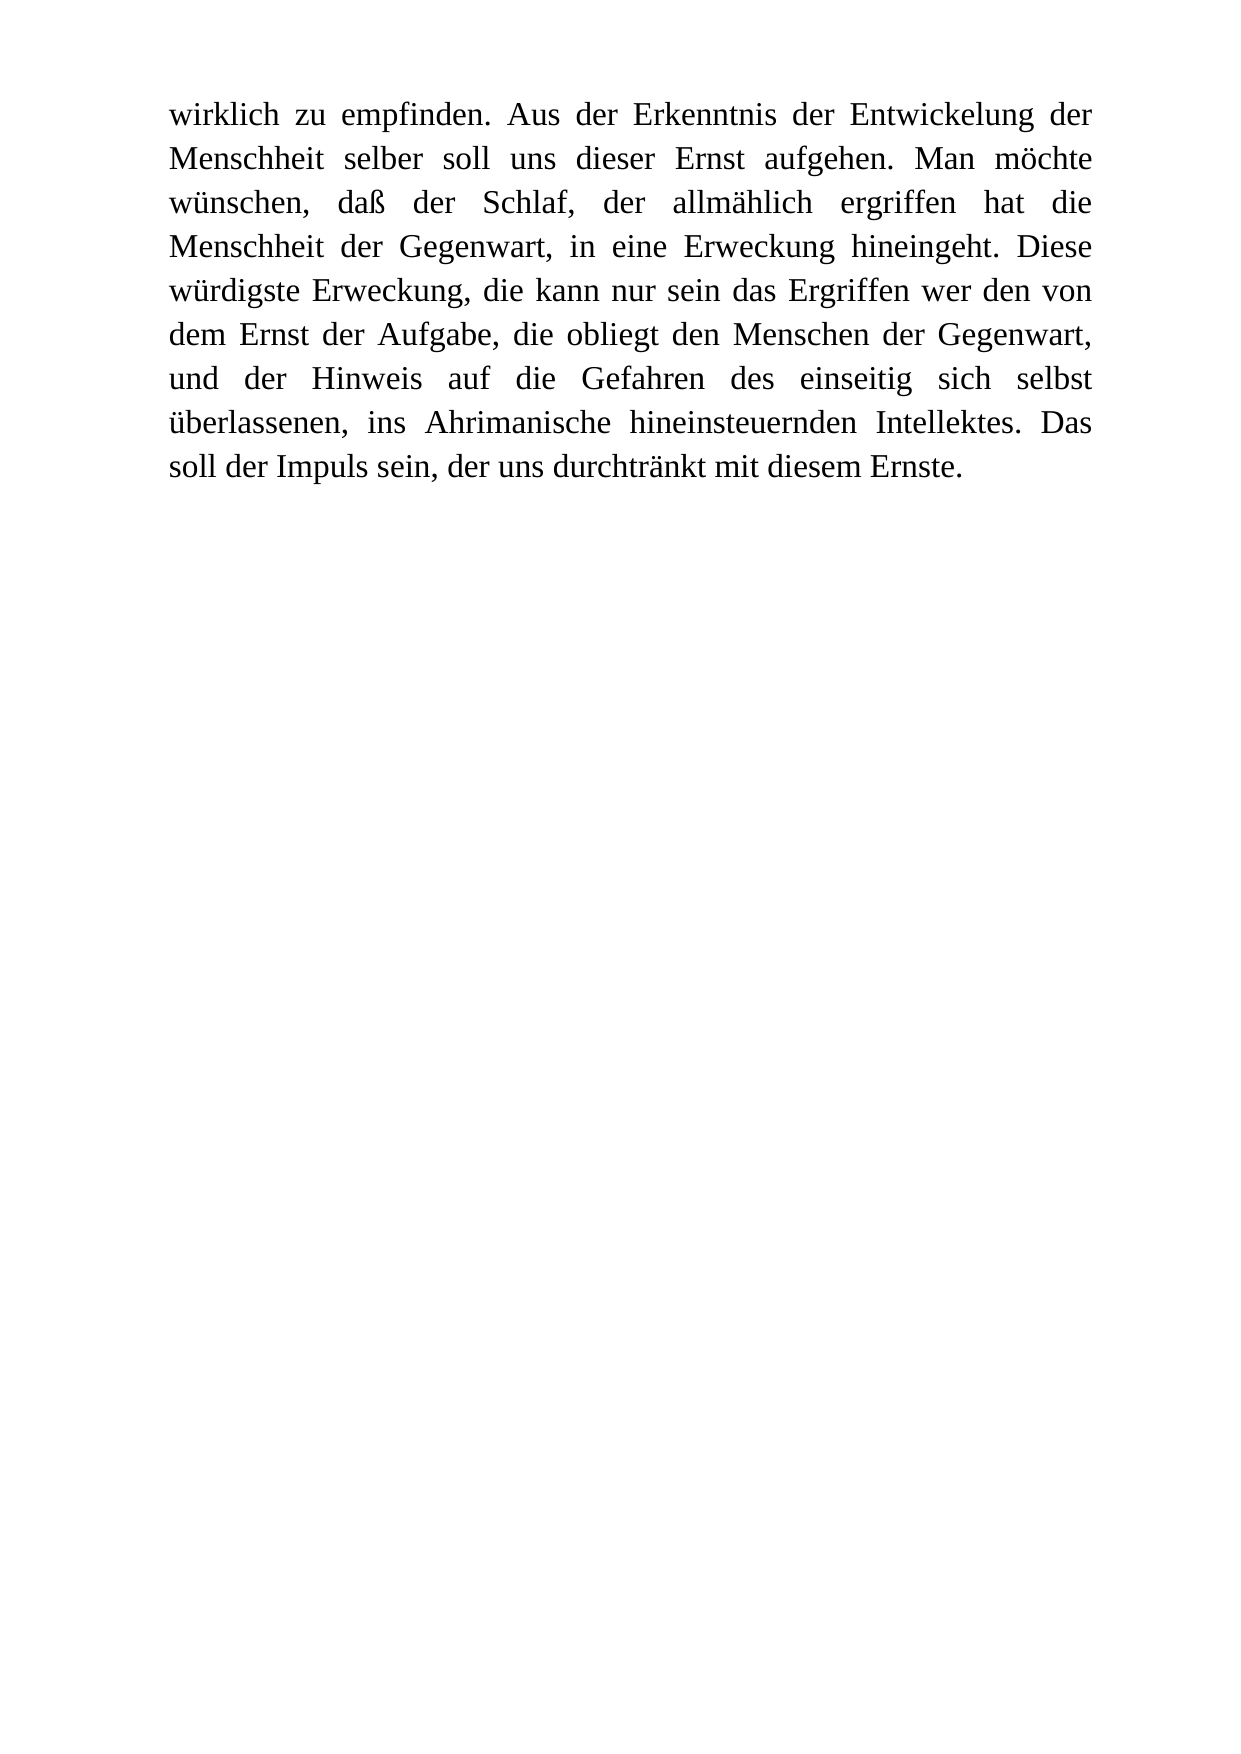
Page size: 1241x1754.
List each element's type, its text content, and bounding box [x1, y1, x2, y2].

text wirklich zu empfinden. Aus der Erkenntnis der Entwickelung der Menschheit selber soll uns dieser Ernst aufgehen. Man möchte wünschen, daß der Schlaf, der allmählich ergriffen hat die Menschheit der Gegenwart, in eine Erweckung hineingeht. Diese würdigste Erweckung, die kann nur sein das Ergriffen wer den von dem Ernst der Aufgabe, die obliegt den Menschen der Gegenwart, und der Hinweis auf die Gefahren des einseitig sich selbst überlassenen, ins Ahrimanische hineinsteuernden Intellektes. Das soll der Impuls sein, der uns durchtränkt mit diesem Ernste. [169, 94, 1093, 485]
